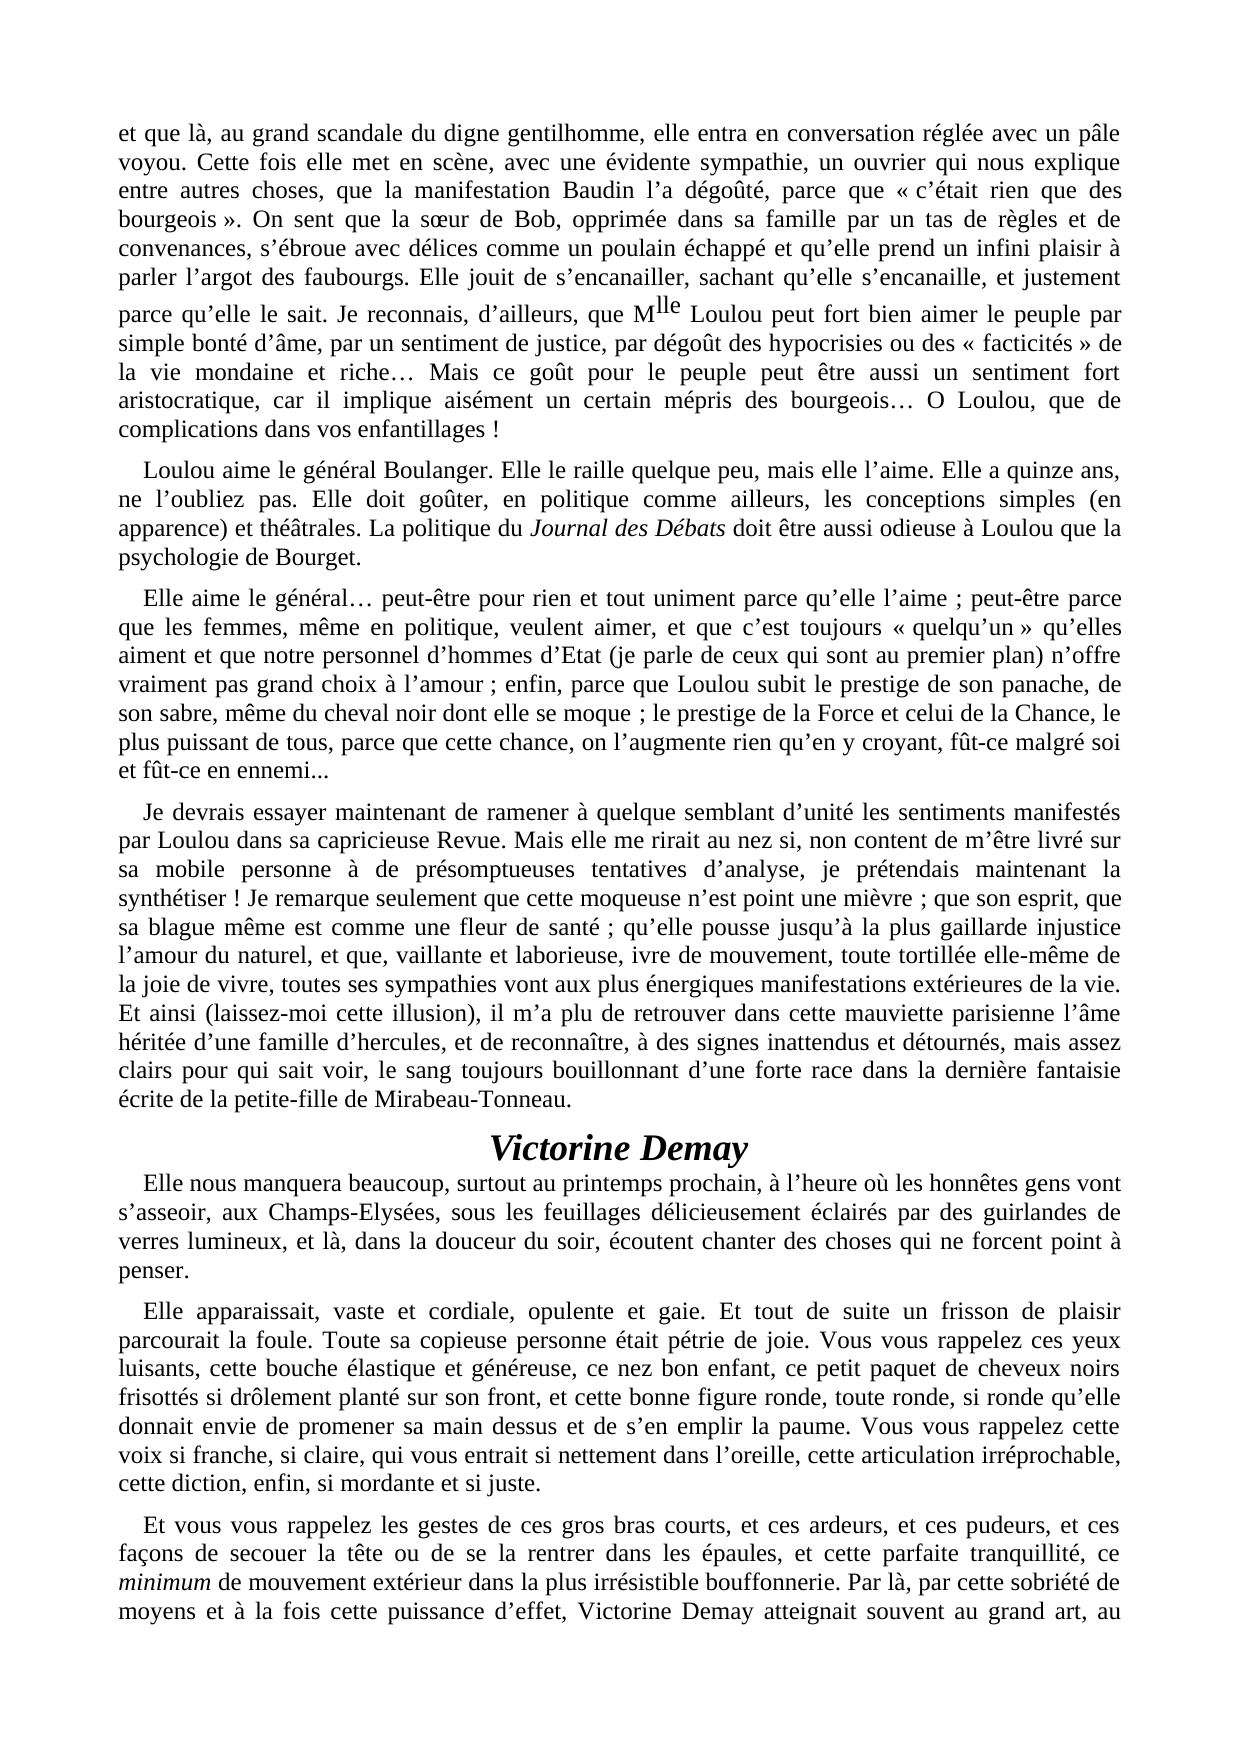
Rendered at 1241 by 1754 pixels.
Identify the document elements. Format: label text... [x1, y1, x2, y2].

text Elle apparaissait, vaste et cordiale, opulente et gaie. Et tout de suite un frisson de plaisir parcourait la foule. Toute sa copieuse personne était pétrie de joie. Vous vous rappelez ces yeux luisants, cette bouche élastique et généreuse, ce nez bon enfant, ce petit paquet de cheveux noirs frisottés si drôlement planté sur son front, et cette bonne figure ronde, toute ronde, si ronde qu’elle donnait envie de promener sa main dessus et de s’en emplir la paume. Vous vous rappelez cette voix si franche, si claire, qui vous entrait si nettement dans l’oreille, cette articulation irréprochable, cette diction, enfin, si mordante et si juste. [118, 1296, 1122, 1497]
text Je devrais essayer maintenant de ramener à quelque semblant d’unité les sentiments manifestés par Loulou dans sa capricieuse Revue. Mais elle me rirait au nez si, non content de m’être livré sur sa mobile personne à de présomptueuses tentatives d’analyse, je prétendais maintenant la synthétiser ! Je remarque seulement que cette moqueuse n’est point une mièvre ; que son esprit, que sa blague même est comme une fleur de santé ; qu’elle pousse jusqu’à la plus gaillarde injustice l’amour du naturel, et que, vaillante et laborieuse, ivre de mouvement, toute tortillée elle-même de la joie de vivre, toutes ses sympathies vont aux plus énergiques manifestations extérieures de la vie. Et ainsi (laissez-moi cette illusion), il m’a plu de retrouver dans cette mauviette parisienne l’âme héritée d’une famille d’hercules, et de reconnaître, à des signes inattendus et détournés, mais assez clairs pour qui sait voir, le sang toujours bouillonnant d’une forte race dans la dernière fantaisie écrite de la petite-fille de Mirabeau-Tonneau. [118, 797, 1122, 1113]
text Loulou aime le général Boulanger. Elle le raille quelque peu, mais elle l’aime. Elle a quinze ans, ne l’oubliez pas. Elle doit goûter, en politique comme ailleurs, les conceptions simples (en apparence) et théâtrales. La politique du Journal des Débats doit être aussi odieuse à Loulou que la psychologie de Bourget. [118, 455, 1122, 570]
text et que là, au grand scandale du digne gentilhomme, elle entra en conversation réglée avec un pâle voyou. Cette fois elle met en scène, avec une évidente sympathie, un ouvrier qui nous explique entre autres choses, que la manifestation Baudin l’a dégoûté, parce que « c’était rien que des bourgeois ». On sent que la sœur de Bob, opprimée dans sa famille par un tas de règles et de convenances, s’ébroue avec délices comme un poulain échappé et qu’elle prend un infini plaisir à parler l’argot des faubourgs. Elle jouit de s’encanailler, sachant qu’elle s’encanaille, et justement parce qu’elle le sait. Je reconnais, d’ailleurs, que Mlle Loulou peut fort bien aimer le peuple par simple bonté d’âme, par un sentiment de justice, par dégoût des hypocrisies ou des « facticités » de la vie mondaine et riche… Mais ce goût pour le peuple peut être aussi un sentiment fort aristocratique, car il implique aisément un certain mépris des bourgeois… O Loulou, que de complications dans vos enfantillages ! [118, 118, 1122, 443]
text Elle aime le général… peut-être pour rien et tout uniment parce qu’elle l’aime ; peut-être parce que les femmes, même en politique, veulent aimer, et que c’est toujours « quelqu’un » qu’elles aiment et que notre personnel d’hommes d’Etat (je parle de ceux qui sont au premier plan) n’offre vraiment pas grand choix à l’amour ; enfin, parce que Loulou subit le prestige de son panache, de son sabre, même du cheval noir dont elle se moque ; le prestige de la Force et celui de la Chance, le plus puissant de tous, parce que cette chance, on l’augmente rien qu’en y croyant, fût-ce malgré soi et fût-ce en ennemi... [118, 583, 1122, 784]
subtitle Victorine Demay [118, 1125, 1122, 1168]
text Et vous vous rappelez les gestes de ces gros bras courts, et ces ardeurs, et ces pudeurs, et ces façons de secouer la tête ou de se la rentrer dans les épaules, et cette parfaite tranquillité, ce minimum de mouvement extérieur dans la plus irrésistible bouffonnerie. Par là, par cette sobriété de moyens et à la fois cette puissance d’effet, Victorine Demay atteignait souvent au grand art, au [118, 1510, 1122, 1625]
text Elle nous manquera beaucoup, surtout au printemps prochain, à l’heure où les honnêtes gens vont s’asseoir, aux Champs-Elysées, sous les feuillages délicieusement éclairés par des guirlandes de verres lumineux, et là, dans la douceur du soir, écoutent chanter des choses qui ne forcent point à penser. [118, 1168, 1122, 1283]
